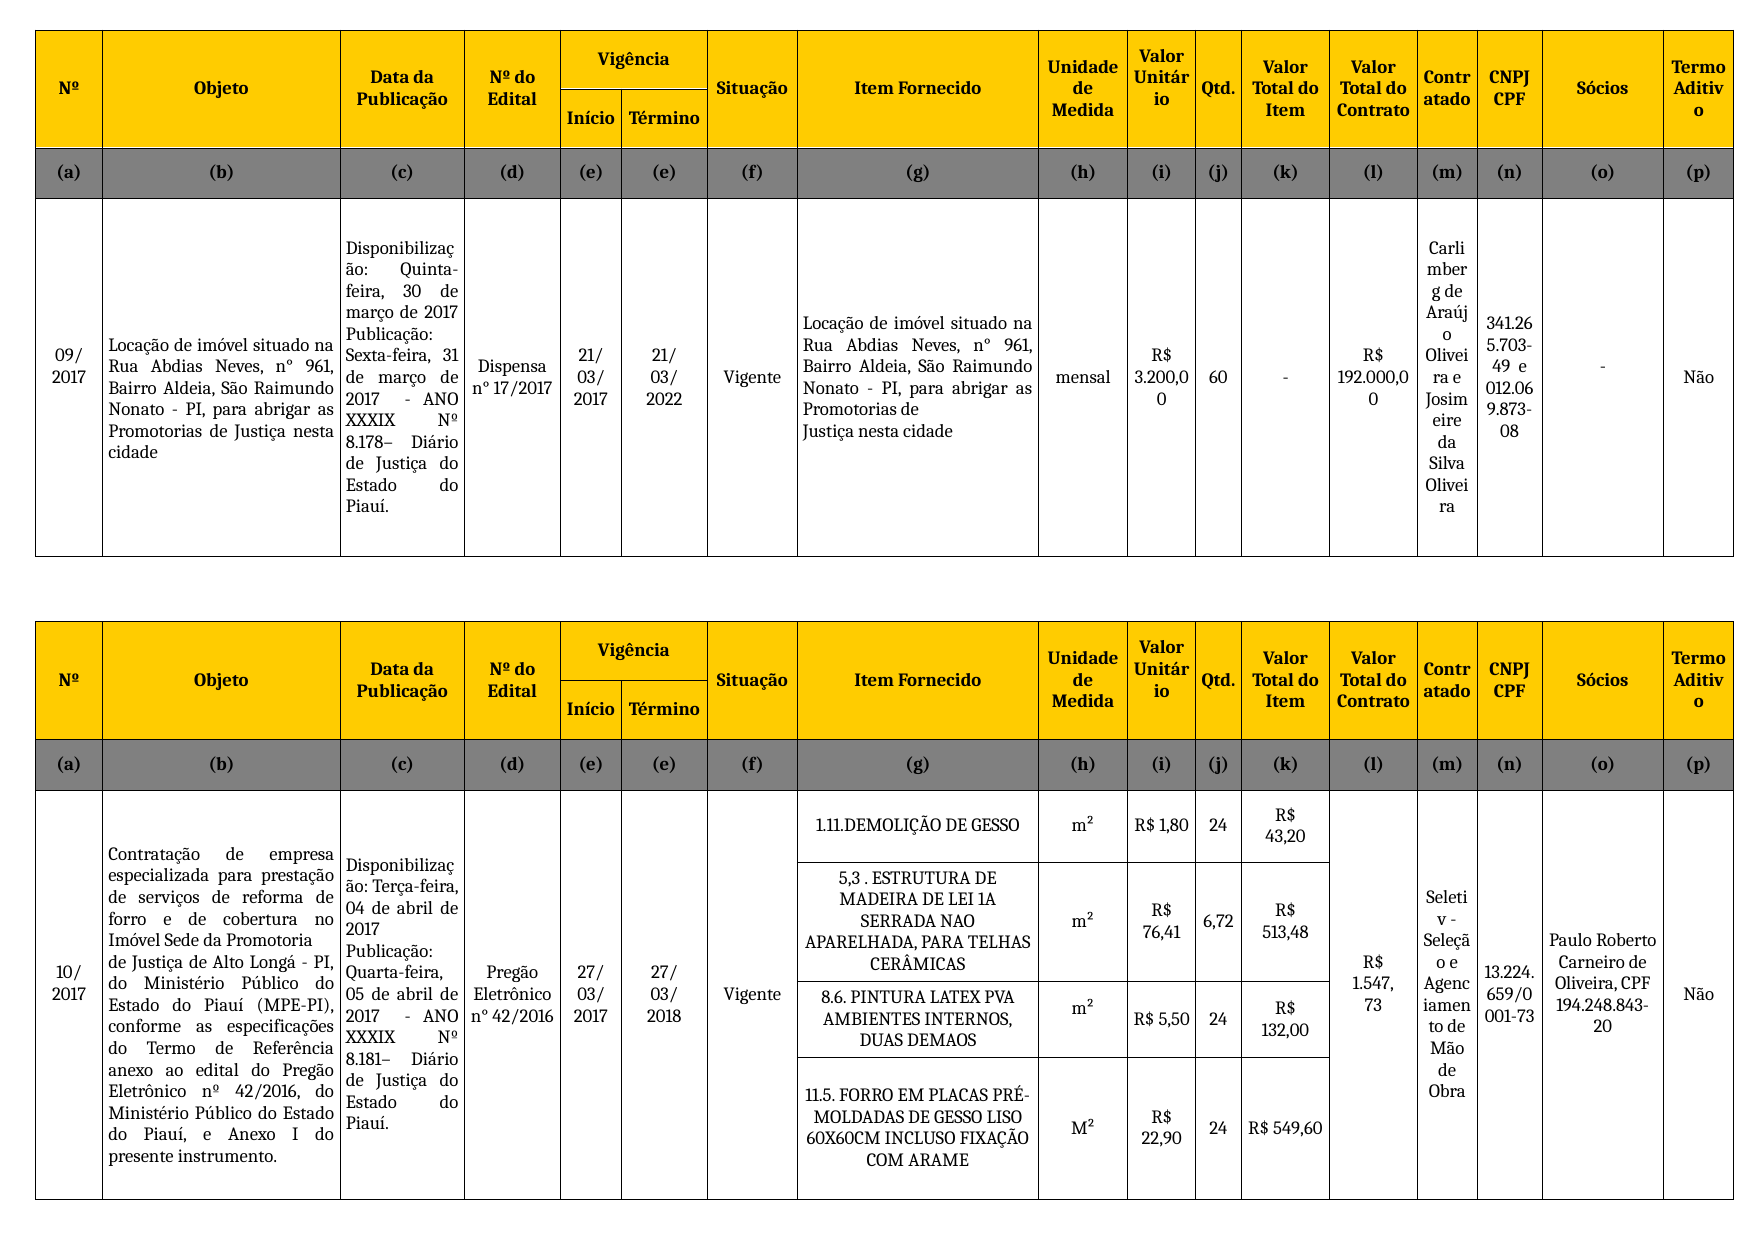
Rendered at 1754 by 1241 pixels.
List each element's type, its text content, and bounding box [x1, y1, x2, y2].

table_cell 24 [1196, 982, 1241, 1057]
table_header Valor Total do Item [1242, 622, 1329, 739]
table_cell (k) [1242, 149, 1329, 198]
table_header Sócios [1543, 622, 1663, 739]
table_cell Término [622, 90, 707, 147]
table_cell 341.265.703-49 e 012.069.873-08 [1478, 199, 1542, 556]
table_cell (m) [1418, 149, 1477, 198]
table_cell 21/ 03/ 2017 [561, 199, 621, 556]
table_cell (g) [798, 149, 1038, 198]
table_header CNPJ CPF [1478, 31, 1542, 147]
table_cell R$ 132,00 [1242, 982, 1329, 1057]
table_header Item Fornecido [798, 31, 1038, 147]
table_cell R$ 22,90 [1128, 1058, 1195, 1199]
table_header Situação [708, 622, 797, 739]
table_cell (p) [1664, 740, 1733, 790]
table_cell (n) [1478, 149, 1542, 198]
table_cell 10/ 2017 [36, 791, 102, 1199]
table_cell 24 [1196, 791, 1241, 862]
table_cell Locação de imóvel situado na Rua Abdias Neves, n° 961, Bairro Aldeia, São Raimundo Nonato - PI, para abrigar as Promotorias de Justiça nesta cidade [798, 199, 1038, 556]
table_header Valor Unitário [1128, 622, 1195, 739]
table_cell 24 [1196, 1058, 1241, 1199]
table_cell R$ 1.547, 73 [1330, 791, 1417, 1199]
table_cell (a) [36, 740, 102, 790]
table_header Qtd. [1196, 622, 1241, 739]
table_cell (m) [1418, 740, 1477, 790]
table_cell R$ 1,80 [1128, 791, 1195, 862]
table_cell Disponibilização: Terça-feira, 04 de abril de 2017 Publicação: Quarta-feira, 05 de abril de 2017 - ANO XXXIX Nº 8.181– Diário de Justiça do Estado do Piauí. [341, 791, 464, 1199]
table_cell (e) [561, 149, 621, 198]
table_cell (b) [103, 149, 340, 198]
table_cell 60 [1196, 199, 1241, 556]
table_cell (o) [1543, 740, 1663, 790]
table_cell Pregão Eletrônico n° 42/2016 [465, 791, 560, 1199]
table_cell (e) [622, 740, 707, 790]
table_cell R$ 549,60 [1242, 1058, 1329, 1199]
table_cell (e) [622, 149, 707, 198]
table_cell R$ 5,50 [1128, 982, 1195, 1057]
table_header Qtd. [1196, 31, 1241, 147]
table_cell R$ 43,20 [1242, 791, 1329, 862]
table_cell m² [1039, 863, 1127, 981]
table_cell R$ 513,48 [1242, 863, 1329, 981]
table_cell 27/ 03/ 2018 [622, 791, 707, 1199]
table_cell 1.11.DEMOLIÇÃO DE GESSO [798, 791, 1038, 862]
table_header Valor Total do Contrato [1330, 31, 1417, 147]
table_cell (h) [1039, 149, 1127, 198]
table_header Vigência [561, 31, 707, 88]
table_header Valor Total do Item [1242, 31, 1329, 147]
table_cell Paulo Roberto Carneiro de Oliveira, CPF 194.248.843-20 [1543, 791, 1663, 1199]
table_cell (o) [1543, 149, 1663, 198]
table_cell (d) [465, 740, 560, 790]
table_cell 6,72 [1196, 863, 1241, 981]
table_cell (i) [1128, 740, 1195, 790]
table_cell Início [561, 681, 621, 739]
table_cell - [1242, 199, 1329, 556]
table_header Unidade de Medida [1039, 31, 1127, 147]
table_cell (n) [1478, 740, 1542, 790]
table_cell R$ 3.200,00 [1128, 199, 1195, 556]
table_header Contratado [1418, 622, 1477, 739]
table_header Data da Publicação [341, 31, 464, 147]
table_cell (j) [1196, 740, 1241, 790]
table_cell mensal [1039, 199, 1127, 556]
table_cell (i) [1128, 149, 1195, 198]
table_header Contratado [1418, 31, 1477, 147]
table_cell Término [622, 681, 707, 739]
table_header Valor Unitário [1128, 31, 1195, 147]
table_cell 09/ 2017 [36, 199, 102, 556]
table_cell Vigente [708, 199, 797, 556]
table_cell R$ 192.000,00 [1330, 199, 1417, 556]
table_cell 21/ 03/ 2022 [622, 199, 707, 556]
table_cell m² [1039, 791, 1127, 862]
table_cell (f) [708, 149, 797, 198]
table_cell 11.5. FORRO EM PLACAS PRÉ-MOLDADAS DE GESSO LISO 60X60CM INCLUSO FIXAÇÃO COM ARAME [798, 1058, 1038, 1199]
table_cell Não [1664, 199, 1733, 556]
table_cell 5,3 . ESTRUTURA DE MADEIRA DE LEI 1A SERRADA NAO APARELHADA, PARA TELHAS CERÂMICAS [798, 863, 1038, 981]
table_header Objeto [103, 622, 340, 739]
table_cell (l) [1330, 740, 1417, 790]
table_header Nº [36, 622, 102, 739]
table_cell Carlimberg de Araújo Oliveira e Josimeire da Silva Oliveira [1418, 199, 1477, 556]
table_cell Locação de imóvel situado na Rua Abdias Neves, n° 961, Bairro Aldeia, São Raimundo Nonato - PI, para abrigar as Promotorias de Justiça nesta cidade [103, 199, 340, 556]
table_cell (a) [36, 149, 102, 198]
table_cell (d) [465, 149, 560, 198]
table_cell (h) [1039, 740, 1127, 790]
table_cell Vigente [708, 791, 797, 1199]
table_cell - [1543, 199, 1663, 556]
table_header Nº do Edital [465, 31, 560, 147]
table_cell Dispensa n° 17/2017 [465, 199, 560, 556]
table_cell (b) [103, 740, 340, 790]
table_cell (c) [341, 740, 464, 790]
table_header Objeto [103, 31, 340, 147]
table_header Termo Aditivo [1664, 31, 1733, 147]
table_cell m² [1039, 982, 1127, 1057]
table_cell (l) [1330, 149, 1417, 198]
table_header Termo Aditivo [1664, 622, 1733, 739]
table_cell Início [561, 90, 621, 147]
table_header Nº do Edital [465, 622, 560, 739]
table_cell (e) [561, 740, 621, 790]
table_header Vigência [561, 622, 707, 680]
table_cell Seletiv - Seleção e Agenciamento de Mão de Obra [1418, 791, 1477, 1199]
table_cell M² [1039, 1058, 1127, 1199]
table_header Sócios [1543, 31, 1663, 147]
table_cell (c) [341, 149, 464, 198]
table_cell (g) [798, 740, 1038, 790]
table_header Data da Publicação [341, 622, 464, 739]
table_header Valor Total do Contrato [1330, 622, 1417, 739]
table_cell (p) [1664, 149, 1733, 198]
table_cell Contratação de empresa especializada para prestação de serviços de reforma de forro e de cobertura no Imóvel Sede da Promotoria de Justiça de Alto Longá - PI, do Ministério Público do Estado do Piauí (MPE-PI), conforme as especificações do Termo de Referência anexo ao edital do Pregão Eletrônico nº 42/2016, do Ministério Público do Estado do Piauí, e Anexo I do presente instrumento. [103, 791, 340, 1199]
table_cell (k) [1242, 740, 1329, 790]
table_header Unidade de Medida [1039, 622, 1127, 739]
table_cell Disponibilização: Quinta-feira, 30 de março de 2017 Publicação: Sexta-feira, 31 de março de 2017 - ANO XXXIX Nº 8.178– Diário de Justiça do Estado do Piauí. [341, 199, 464, 556]
table_cell 13.224.659/0001-73 [1478, 791, 1542, 1199]
table_header CNPJ CPF [1478, 622, 1542, 739]
table_header Nº [36, 31, 102, 147]
table_cell (f) [708, 740, 797, 790]
table_cell 27/ 03/ 2017 [561, 791, 621, 1199]
table_cell Não [1664, 791, 1733, 1199]
table_cell R$ 76,41 [1128, 863, 1195, 981]
table_cell (j) [1196, 149, 1241, 198]
table_header Situação [708, 31, 797, 147]
table_cell 8.6. PINTURA LATEX PVA AMBIENTES INTERNOS, DUAS DEMAOS [798, 982, 1038, 1057]
table_header Item Fornecido [798, 622, 1038, 739]
